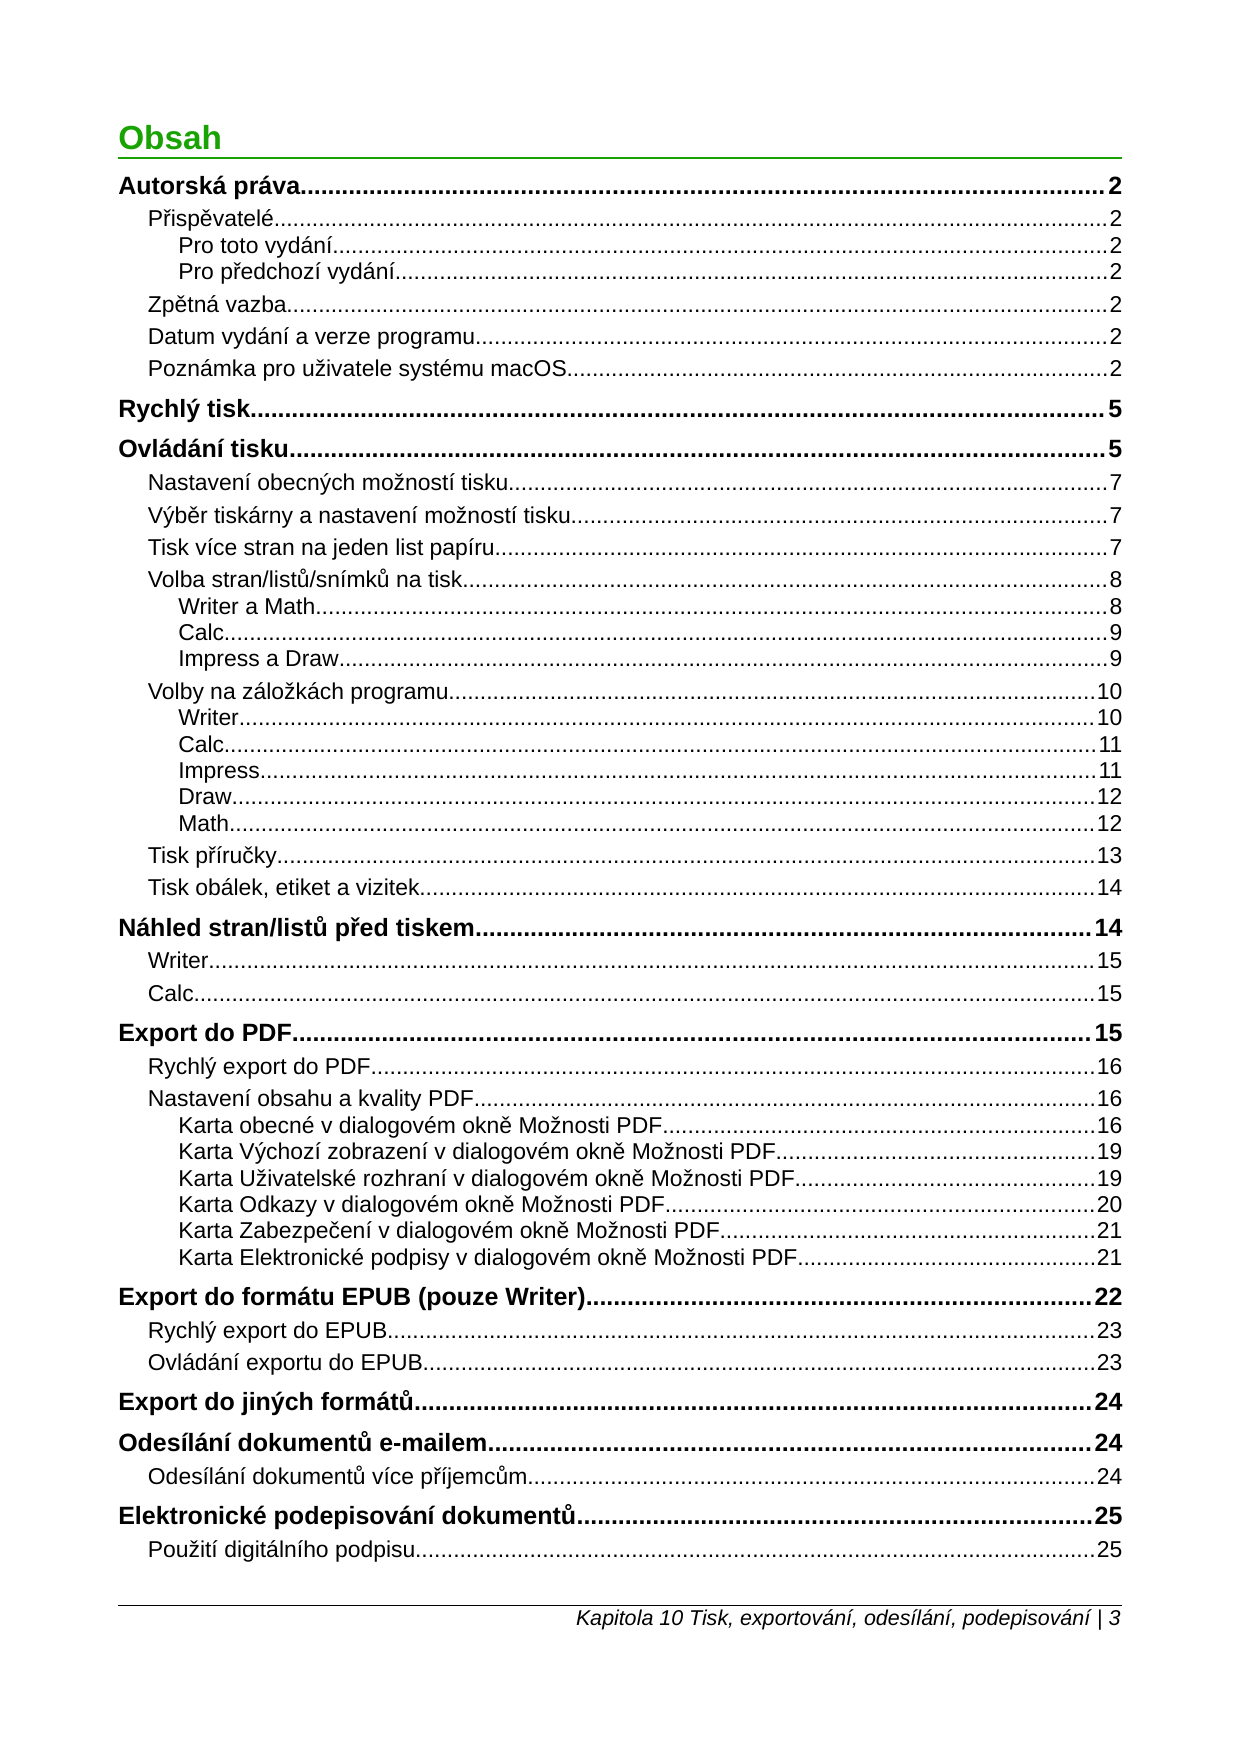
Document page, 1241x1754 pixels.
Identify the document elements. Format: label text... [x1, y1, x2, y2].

text Nastavení obecných možností tisku 7 [148, 469, 1122, 496]
text Tisk více stran na jeden list papíru 7 [148, 534, 1122, 560]
text Karta Výchozí zobrazení v dialogovém okně Možnosti PDF 19 [178, 1138, 1122, 1164]
text Rychlý export do PDF 16 [148, 1053, 1122, 1079]
text Zpětná vazba 2 [148, 291, 1122, 317]
text Draw 12 [178, 783, 1122, 809]
text Writer 10 [178, 704, 1122, 731]
text Impress a Draw 9 [178, 645, 1122, 672]
text Ovládání tisku 5 [118, 434, 1122, 463]
text Autorská práva 2 [118, 171, 1122, 199]
text Tisk příručky 13 [148, 842, 1122, 868]
text Tisk obálek, etiket a vizitek 14 [148, 874, 1122, 901]
text Karta Odkazy v dialogovém okně Možnosti PDF 20 [178, 1191, 1122, 1217]
text Přispěvatelé 2 [148, 205, 1122, 232]
text Použití digitálního podpisu 25 [148, 1536, 1122, 1562]
text Poznámka pro uživatele systému macOS 2 [148, 355, 1122, 382]
text Volba stran/listů/snímků na tisk 8 [148, 566, 1122, 593]
text Výběr tiskárny a nastavení možností tisku 7 [148, 502, 1122, 528]
text Export do jiných formátů 24 [118, 1387, 1122, 1416]
text Pro předchozí vydání 2 [178, 258, 1122, 284]
text Odesílání dokumentů více příjemcům 24 [148, 1463, 1122, 1489]
text Calc 15 [148, 980, 1122, 1006]
text Náhled stran/listů před tiskem 14 [118, 913, 1122, 941]
text Writer a Math 8 [178, 593, 1122, 619]
text Ovládání exportu do EPUB 23 [148, 1349, 1122, 1375]
text Calc 11 [178, 731, 1122, 757]
text Elektronické podepisování dokumentů 25 [118, 1501, 1122, 1530]
text Karta Elektronické podpisy v dialogovém okně Možnosti PDF 21 [178, 1243, 1122, 1270]
text Rychlý export do EPUB 23 [148, 1317, 1122, 1343]
text Export do formátu EPUB (pouze Writer) 22 [118, 1282, 1122, 1311]
text Karta obecné v dialogovém okně Možnosti PDF 16 [178, 1112, 1122, 1138]
text Pro toto vydání 2 [178, 232, 1122, 258]
text Math 12 [178, 809, 1122, 836]
text Writer 15 [148, 947, 1122, 974]
text Odesílání dokumentů e-mailem 24 [118, 1428, 1122, 1457]
text Nastavení obsahu a kvality PDF 16 [148, 1085, 1122, 1112]
text Volby na záložkách programu 10 [148, 678, 1122, 704]
text Datum vydání a verze programu 2 [148, 323, 1122, 349]
text Rychlý tisk 5 [118, 394, 1122, 422]
subtitle Obsah [118, 118, 1122, 157]
text Karta Zabezpečení v dialogovém okně Možnosti PDF 21 [178, 1217, 1122, 1243]
text Impress 11 [178, 757, 1122, 783]
text Calc 9 [178, 619, 1122, 645]
text Export do PDF 15 [118, 1018, 1122, 1047]
text Karta Uživatelské rozhraní v dialogovém okně Možnosti PDF 19 [178, 1164, 1122, 1191]
